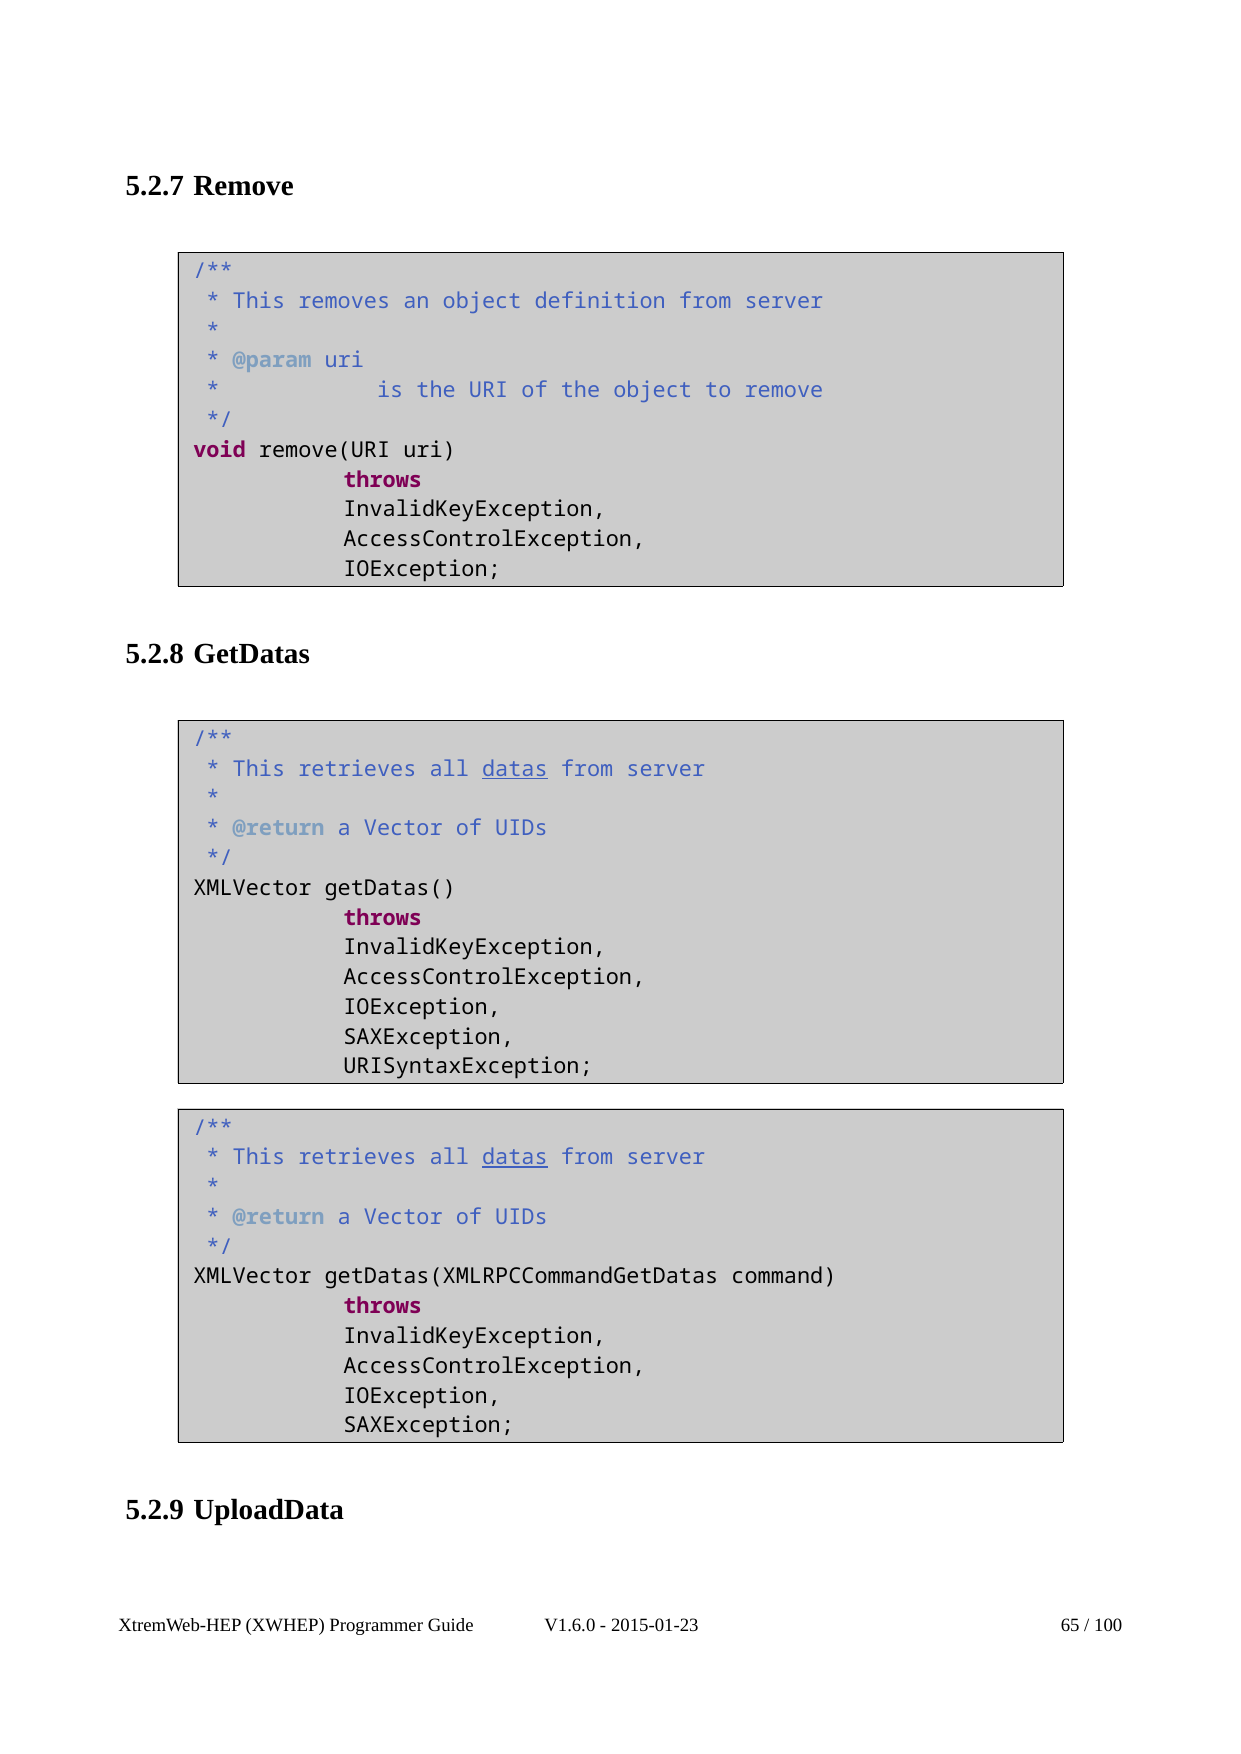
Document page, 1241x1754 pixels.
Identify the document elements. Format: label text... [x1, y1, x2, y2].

text */ [179, 839, 1063, 869]
text XMLVector getDatas() [179, 869, 1063, 898]
text * [179, 1168, 1063, 1198]
subtitle GetDatas [118, 636, 1122, 669]
text InvalidKeyException, [179, 928, 1063, 958]
text SAXException, [179, 1018, 1063, 1047]
text InvalidKeyException, [179, 490, 1063, 520]
text AccessControlException, [179, 1347, 1063, 1377]
text * This retrieves all datas from server [179, 1138, 1063, 1168]
text void remove(URI uri) [179, 431, 1063, 461]
subtitle Remove [118, 168, 1122, 202]
text XMLVector getDatas(XMLRPCCommandGetDatas command) [179, 1257, 1063, 1287]
text * This removes an object definition from server [179, 282, 1063, 312]
text throws [179, 898, 1063, 928]
text AccessControlException, [179, 958, 1063, 988]
text /** [179, 721, 1063, 749]
text * @return a Vector of UIDs [179, 809, 1063, 839]
text IOException, [179, 988, 1063, 1018]
text /** [179, 1110, 1063, 1138]
text */ [179, 401, 1063, 431]
text InvalidKeyException, [179, 1317, 1063, 1347]
text * [179, 779, 1063, 809]
text * @param uri [179, 341, 1063, 371]
text IOException; [179, 550, 1063, 586]
text SAXException; [179, 1406, 1063, 1442]
text /** [179, 253, 1063, 282]
text * @return a Vector of UIDs [179, 1198, 1063, 1228]
text throws [179, 461, 1063, 490]
text AccessControlException, [179, 520, 1063, 550]
text */ [179, 1228, 1063, 1257]
text * is the URI of the object to remove [179, 371, 1063, 401]
text IOException, [179, 1377, 1063, 1406]
text * This retrieves all datas from server [179, 749, 1063, 779]
subtitle UploadData [118, 1492, 1122, 1526]
text throws [179, 1287, 1063, 1317]
text * [179, 312, 1063, 341]
text URISyntaxException; [179, 1047, 1063, 1083]
